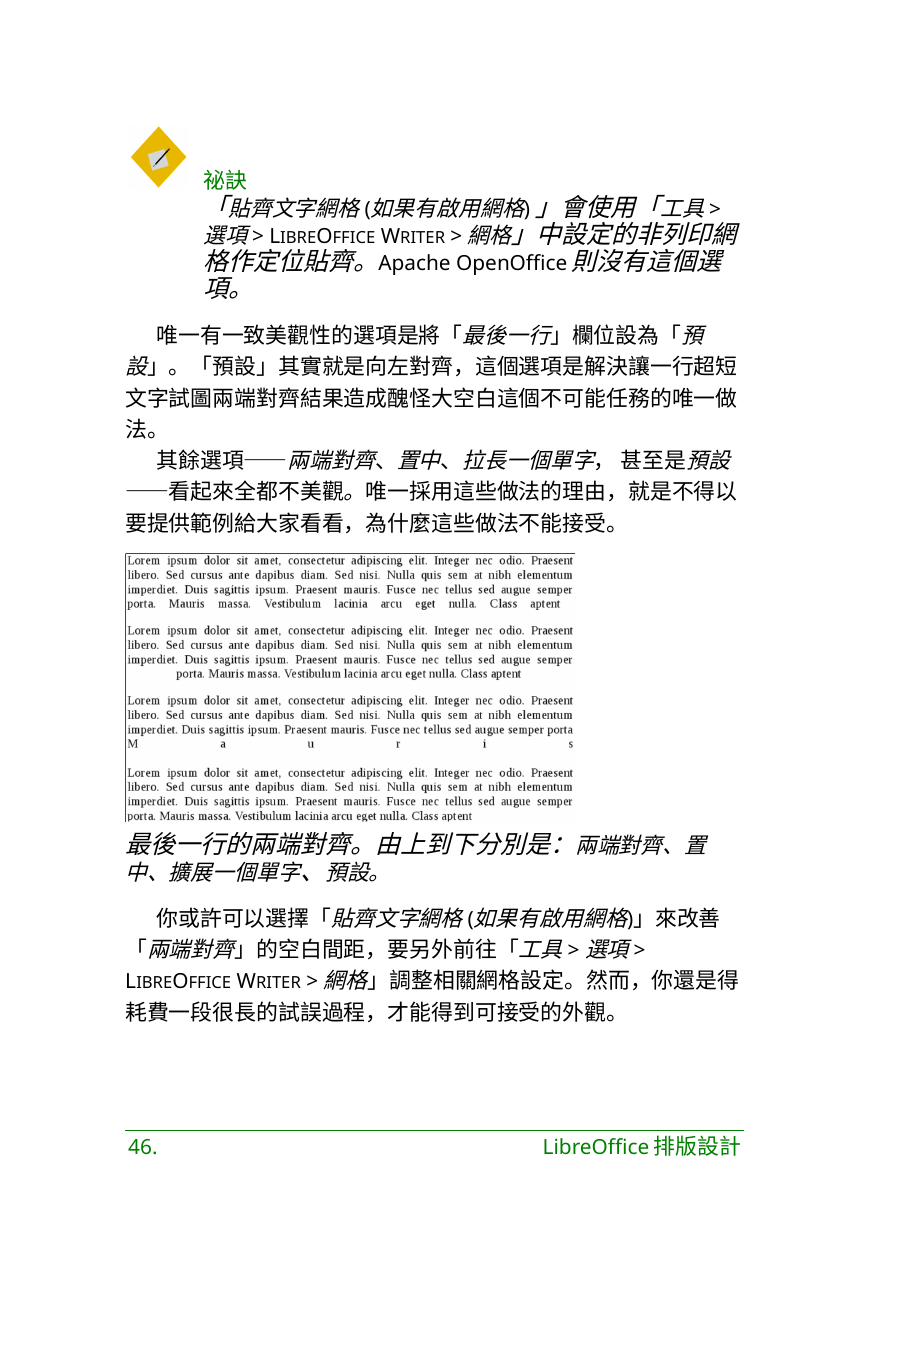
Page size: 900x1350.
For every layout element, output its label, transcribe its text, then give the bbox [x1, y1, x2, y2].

table_cell 最後一行的兩端對齊。由上到下分別是：兩端對齊、置中、擴展一個單字、預設。 [125, 824, 744, 886]
table_header [125, 553, 744, 824]
picture [126, 125, 189, 189]
text 唯一有一致美觀性的選項是將「最後一行」欄位設為「預設」。「預設」其實就是向左對齊，這個選項是解決讓一行超短文字試圖兩端對齊結果造成醜怪大空白這個不可能任務的唯一做法。 [125, 319, 744, 444]
text 「貼齊文字網格 (如果有啟用網格) 」會使用「工具 > 選項 > LibreOffice Writer > 網格」中設定的非列印網格作定位貼齊。Apache OpenOffice則沒有這個選項。 [203, 195, 744, 303]
text 你或許可以選擇「貼齊文字網格 (如果有啟用網格)」來改善「兩端對齊」的空白間距，要另外前往「工具 > 選項 > LibreOffice Writer > 網格」調整相關網格設定。然而，你還是得耗費一段很長的試誤過程，才能得到可接受的外觀。 [125, 901, 744, 1026]
list 祕訣 [125, 125, 744, 195]
picture [125, 553, 575, 822]
text 其餘選項——兩端對齊、置中、拉長一個單字， 甚至是預設——看起來全都不美觀。唯一採用這些做法的理由，就是不得以要提供範例給大家看看，為什麼這些做法不能接受。 [125, 444, 744, 537]
